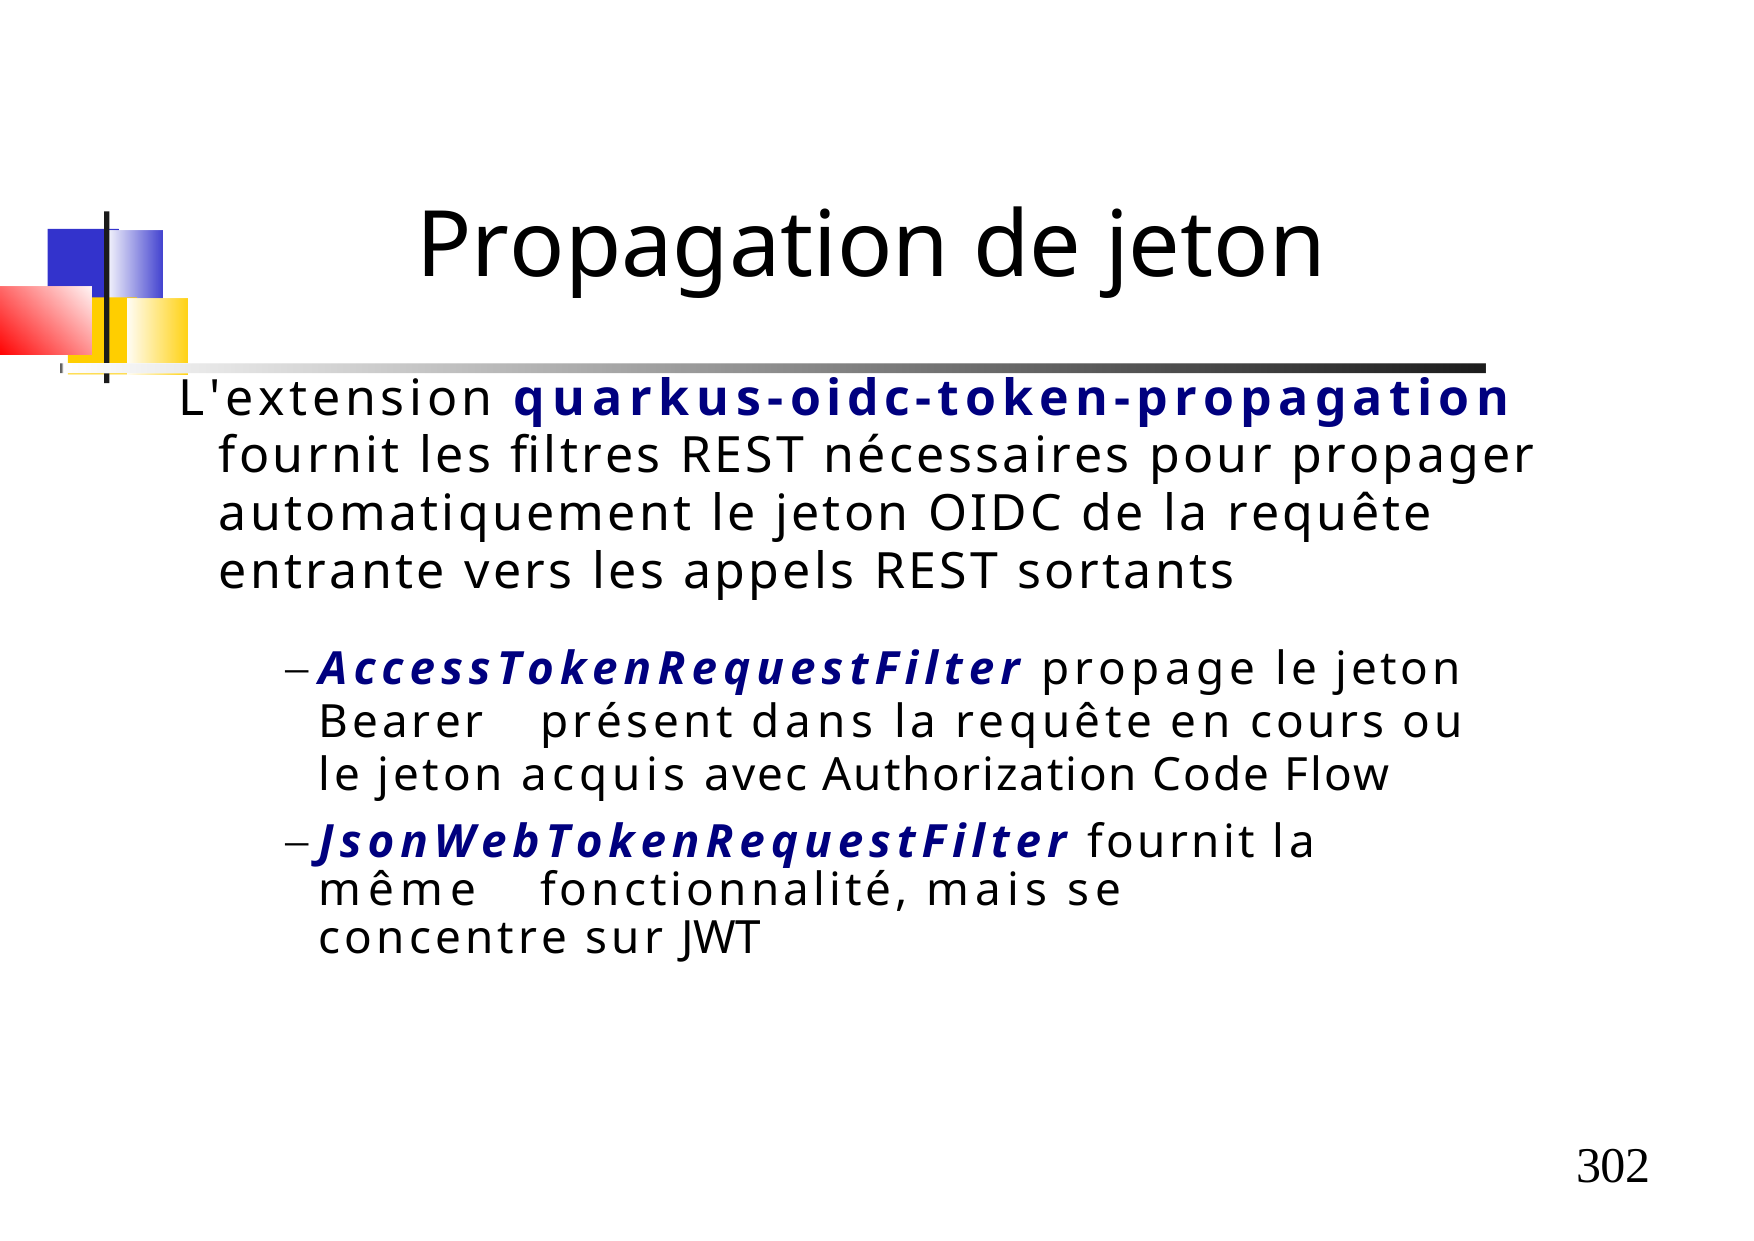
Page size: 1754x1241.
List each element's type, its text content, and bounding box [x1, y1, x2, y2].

picture [0, 285, 92, 355]
picture [60, 229, 179, 384]
text_box L'extension quarkus-oidc-token-propagation fournit les filtres REST nécessaires pour propager automatiquement le jeton OIDC de la requête entrante vers les appels REST sortants AccessTokenRequestFilter propage le jeton Bearer présent dans la requête en cours ou le jeton acquis avec Authorization Code Flow JsonWebTokenRequestFilter fournit la même fonctionnalité, mais se concentre sur JWT [177, 365, 1569, 1033]
slide_number 302 [1569, 1135, 1660, 1241]
title Propagation de jeton [179, 183, 1564, 365]
